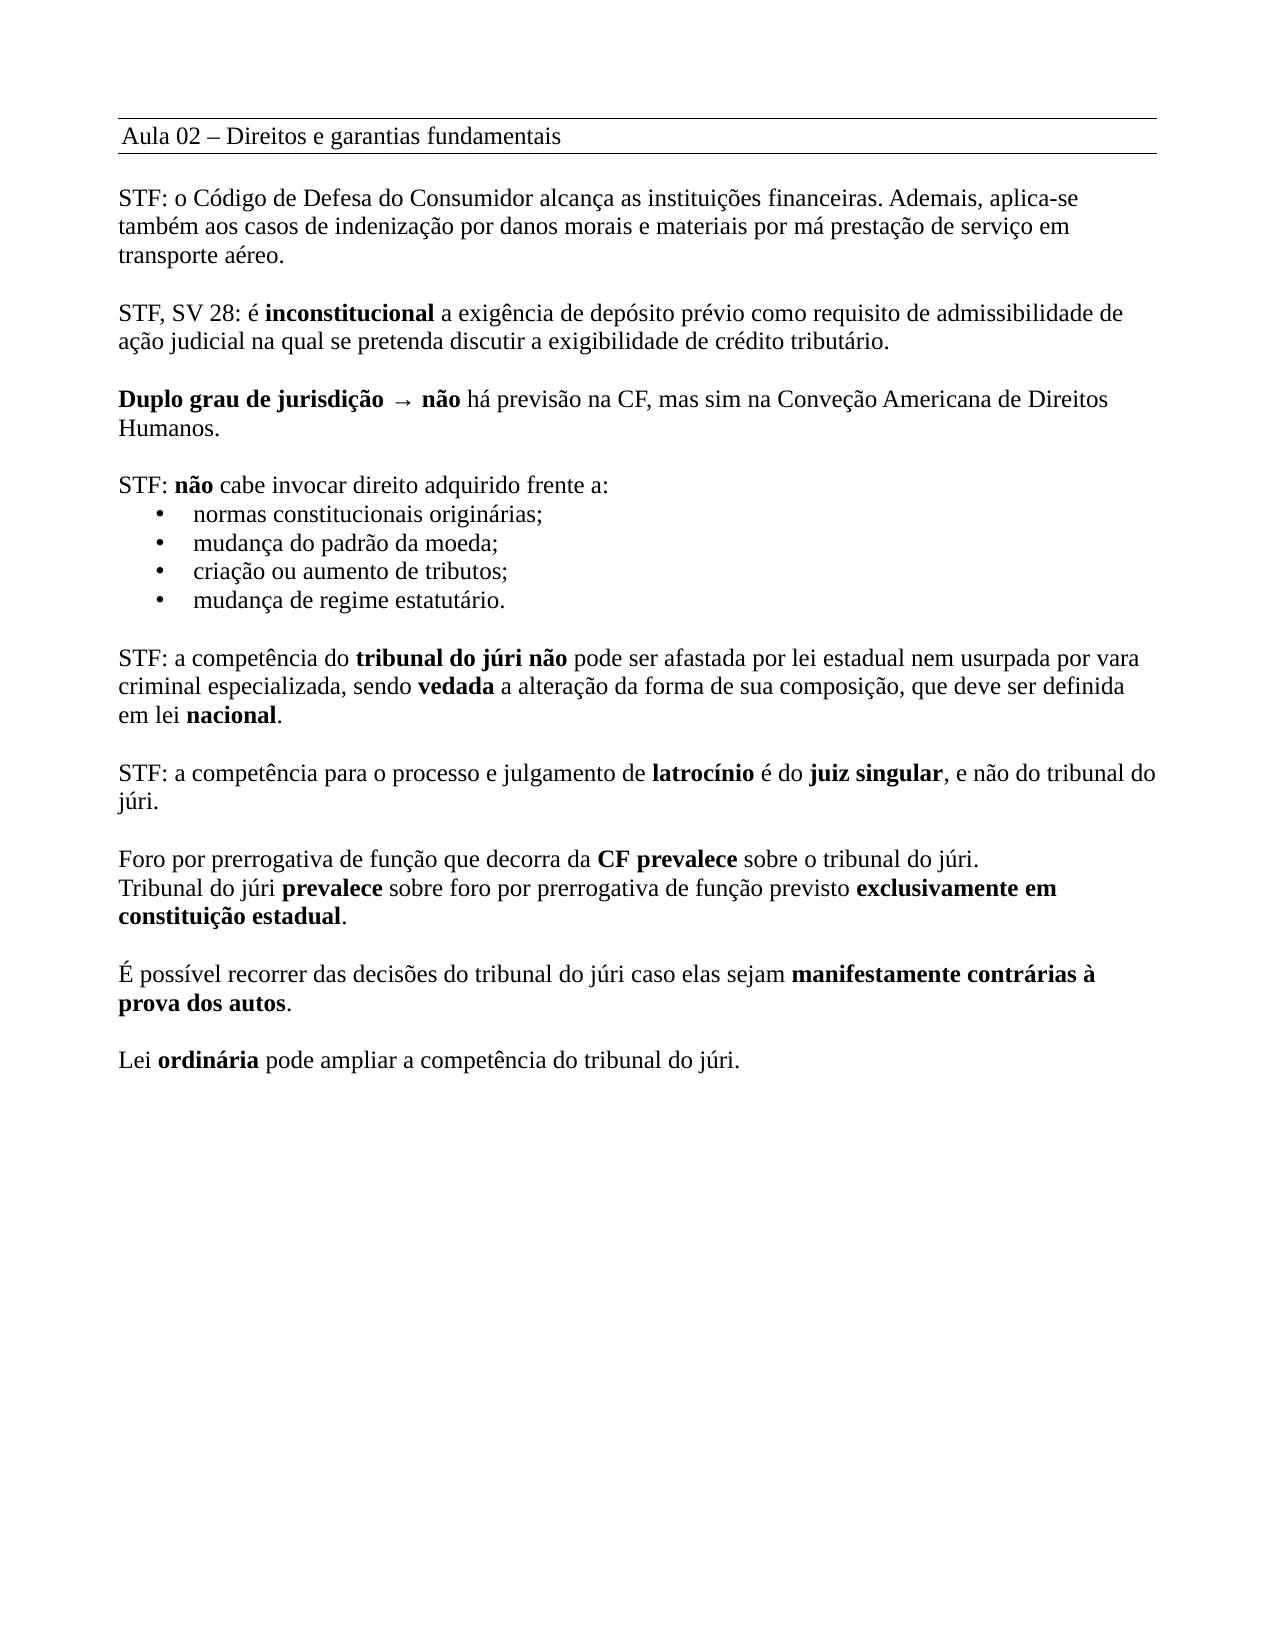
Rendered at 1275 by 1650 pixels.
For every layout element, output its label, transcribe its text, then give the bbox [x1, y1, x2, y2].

text Foro por prerrogativa de função que decorra da CF prevalece sobre o tribunal do júri. [118, 844, 1157, 873]
list normas constitucionais originárias; [156, 499, 1157, 528]
text STF: a competência para o processo e julgamento de latrocínio é do juiz singular, e não do tribunal do júri. [118, 758, 1157, 815]
list criação ou aumento de tributos; [156, 556, 1157, 585]
text Lei ordinária pode ampliar a competência do tribunal do júri. [118, 1045, 1157, 1074]
text Tribunal do júri prevalece sobre foro por prerrogativa de função previsto exclusivamente em constituição estadual. [118, 873, 1157, 930]
list mudança do padrão da moeda; [156, 528, 1157, 556]
text STF, SV 28: é inconstitucional a exigência de depósito prévio como requisito de admissibilidade de ação judicial na qual se pretenda discutir a exigibilidade de crédito tributário. [118, 298, 1157, 355]
text STF: não cabe invocar direito adquirido frente a: [118, 470, 1157, 499]
text É possível recorrer das decisões do tribunal do júri caso elas sejam manifestamente contrárias à prova dos autos. [118, 959, 1157, 1016]
list mudança de regime estatutário. [156, 585, 1157, 614]
text Duplo grau de jurisdição → não há previsão na CF, mas sim na Conveção Americana de Direitos Humanos. [118, 384, 1157, 441]
text STF: o Código de Defesa do Consumidor alcança as instituições financeiras. Ademais, aplica-se também aos casos de indenização por danos morais e materiais por má prestação de serviço em transporte aéreo. [118, 183, 1157, 269]
text STF: a competência do tribunal do júri não pode ser afastada por lei estadual nem usurpada por vara criminal especializada, sendo vedada a alteração da forma de sua composição, que deve ser definida em lei nacional. [118, 643, 1157, 729]
